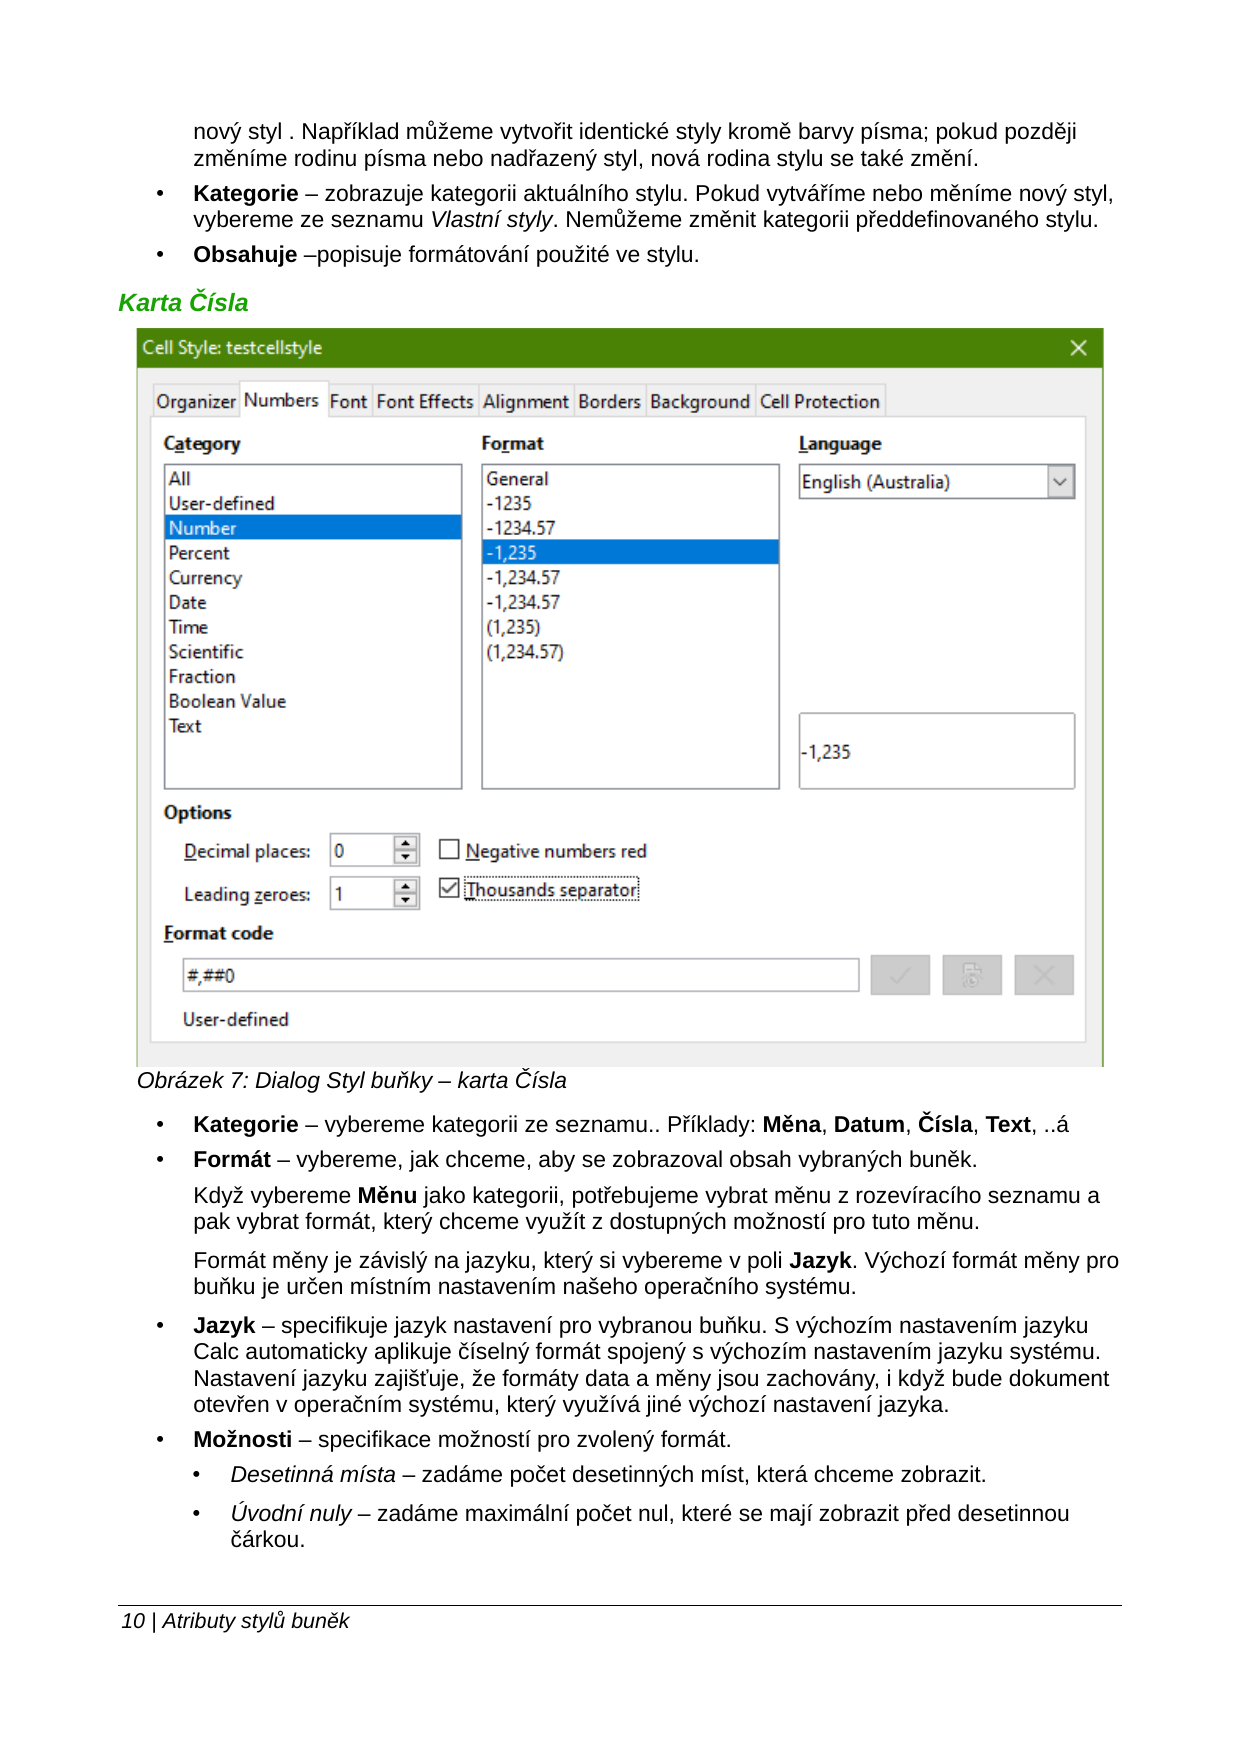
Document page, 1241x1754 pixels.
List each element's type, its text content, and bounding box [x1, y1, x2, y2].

subtitle Karta Čísla [118, 288, 1122, 317]
list Úvodní nuly – zadáme maximální počet nul, které se mají zobrazit před desetinnou čárkou. [192, 1500, 1122, 1552]
list Jazyk – specifikuje jazyk nastavení pro vybranou buňku. S výchozím nastavením jazyku Calc automaticky aplikuje číselný formát spojený s výchozím nastavením jazyku systému. Nastavení jazyku zajišťuje, že formáty data a měny jsou zachovány, i když bude dokument otevřen v operačním systému, který využívá jiné výchozí nastavení jazyka. [156, 1312, 1122, 1417]
list Desetinná místa – zadáme počet desetinných míst, která chceme zobrazit. [192, 1461, 1122, 1488]
list Možnosti – specifikace možností pro zvolený formát. [156, 1426, 1122, 1453]
list Formát – vybereme, jak chceme, aby se zobrazoval obsah vybraných buněk. [156, 1146, 1122, 1173]
text Obrázek 7: Dialog Styl buňky – karta Čísla [137, 1067, 1104, 1093]
list Kategorie – vybereme kategorii ze seznamu.. Příklady: Měna, Datum, Čísla, Text, ..á [156, 1111, 1122, 1137]
text Formát měny je závislý na jazyku, který si vybereme v poli Jazyk. Výchozí formát měny pro buňku je určen místním nastavením našeho operačního systému. [193, 1247, 1122, 1299]
list Kategorie – zobrazuje kategorii aktuálního stylu. Pokud vytváříme nebo měníme nový styl, vybereme ze seznamu Vlastní styly. Nemůžeme změnit kategorii předdefinovaného stylu. [156, 180, 1122, 232]
picture [136, 328, 1104, 1067]
text Když vybereme Měnu jako kategorii, potřebujeme vybrat měnu z rozevíracího seznamu a pak vybrat formát, který chceme využít z dostupných možností pro tuto měnu. [193, 1182, 1122, 1234]
list nový styl . Například můžeme vytvořit identické styly kromě barvy písma; pokud později změníme rodinu písma nebo nadřazený styl, nová rodina stylu se také změní. [156, 118, 1122, 171]
list Obsahuje –popisuje formátování použité ve stylu. [156, 241, 1122, 268]
